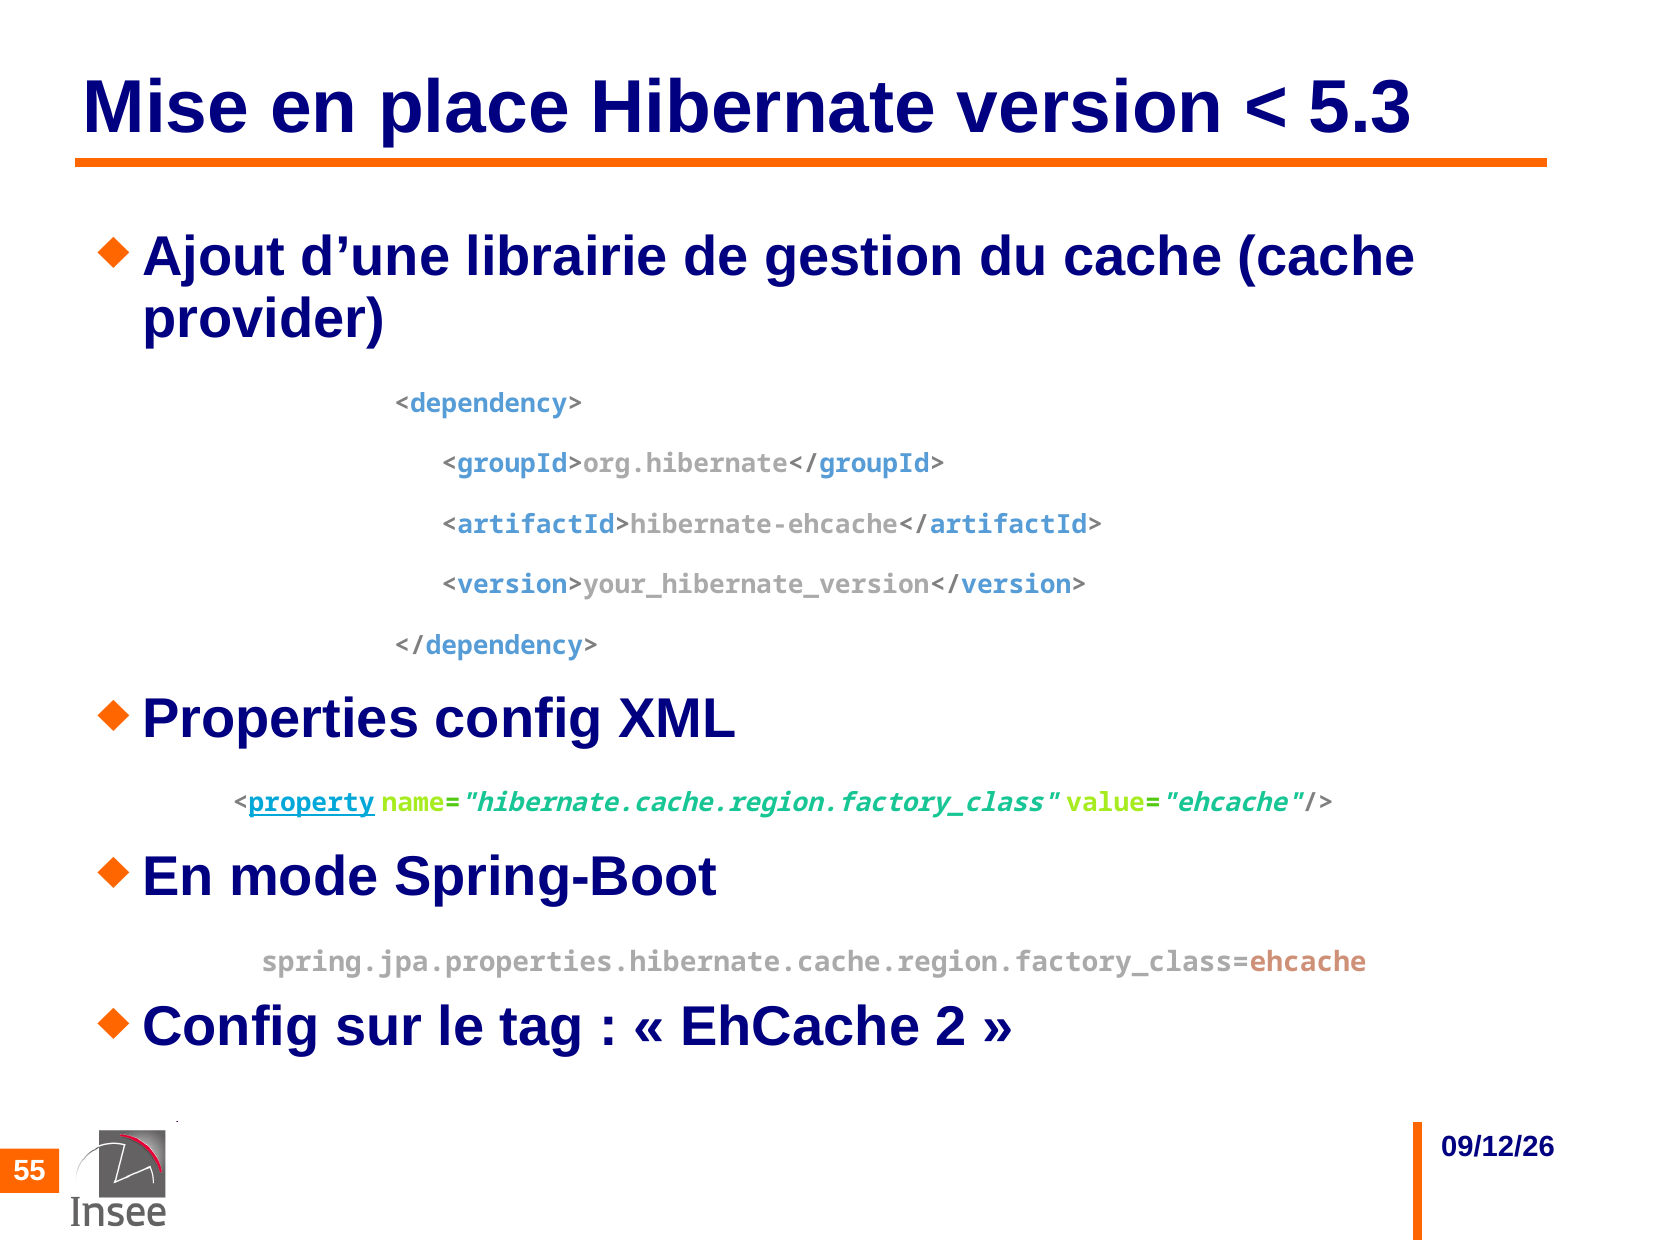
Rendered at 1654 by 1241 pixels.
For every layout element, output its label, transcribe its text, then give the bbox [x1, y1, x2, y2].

list Ajout d’une librairie de gestion du cache (cache provider) <dependency> <groupId>org.hibernate</groupId> <artifactId>hibernate-ehcache</artifactId> <version>your_hibernate_version</version> </dependency> Properties config XML <property name="hibernate.cache.region.factory_class" value="ehcache"/> En mode Spring-Boot spring.jpa.properties.hibernate.cache.region.factory_class=ehcache Config sur le tag : « EhCache 2 » [82, 224, 1571, 1063]
title Mise en place Hibernate version < 5.3 [82, 49, 1619, 163]
picture [62, 1121, 178, 1241]
